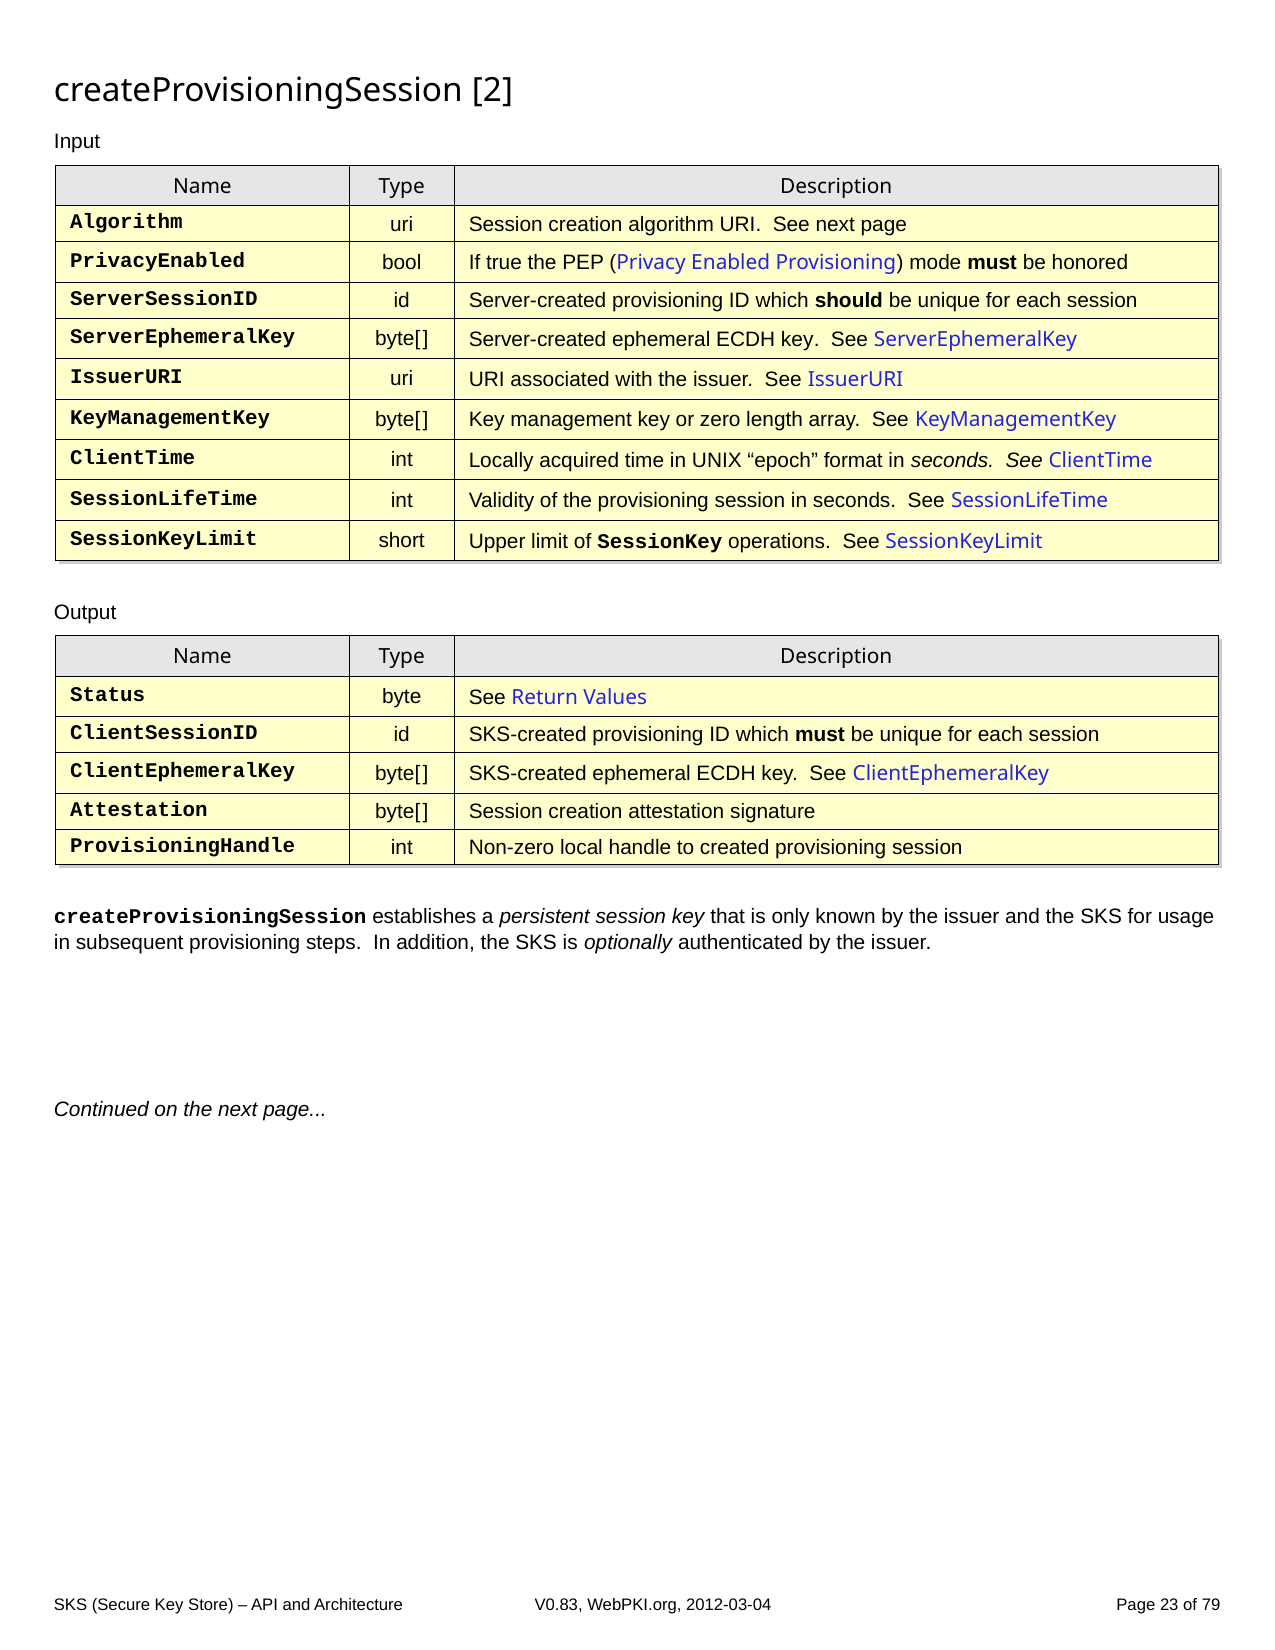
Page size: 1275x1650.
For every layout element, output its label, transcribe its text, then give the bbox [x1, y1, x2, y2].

table_cell SessionKeyLimit [56, 521, 349, 560]
text Continued on the next page... [54, 1096, 1221, 1120]
table_cell byte[ ] [350, 400, 454, 439]
table_cell SessionLifeTime [56, 480, 349, 520]
table_cell byte [350, 677, 454, 716]
table_cell Non-zero local handle to created provisioning session [455, 830, 1218, 864]
table_cell Locally acquired time in UNIX “epoch” format in seconds. See ClientTime [455, 440, 1218, 479]
text Output [54, 599, 1221, 623]
table_header Description [455, 636, 1218, 676]
table_cell IssuerURI [56, 359, 349, 398]
table_cell int [350, 440, 454, 479]
table_cell uri [350, 206, 454, 241]
table_cell Session creation algorithm URI. See next page [455, 206, 1218, 241]
table_cell URI associated with the issuer. See IssuerURI [455, 359, 1218, 398]
text Input [54, 129, 1221, 153]
table_cell uri [350, 359, 454, 398]
table_cell ClientTime [56, 440, 349, 479]
table_header Description [455, 166, 1218, 205]
table_cell Key management key or zero length array. See KeyManagementKey [455, 400, 1218, 439]
table_cell ServerEphemeralKey [56, 319, 349, 358]
table_cell ServerSessionID [56, 283, 349, 318]
subtitle createProvisioningSession [2] [54, 66, 1221, 111]
table_cell int [350, 830, 454, 864]
table_cell If true the PEP (Privacy Enabled Provisioning) mode must be honored [455, 242, 1218, 282]
table_cell bool [350, 242, 454, 282]
table_cell ClientEphemeralKey [56, 753, 349, 792]
table_cell Upper limit of SessionKey operations. See SessionKeyLimit [455, 521, 1218, 560]
table_cell id [350, 717, 454, 752]
table_cell Session creation attestation signature [455, 794, 1218, 828]
table_cell SKS-created ephemeral ECDH key. See ClientEphemeralKey [455, 753, 1218, 792]
table_cell id [350, 283, 454, 318]
table_cell ClientSessionID [56, 717, 349, 752]
table_cell byte[ ] [350, 794, 454, 828]
table_cell KeyManagementKey [56, 400, 349, 439]
table_cell SKS-created provisioning ID which must be unique for each session [455, 717, 1218, 752]
table_cell Attestation [56, 794, 349, 828]
table_header Name [56, 636, 349, 676]
table_cell Server-created ephemeral ECDH key. See ServerEphemeralKey [455, 319, 1218, 358]
table_cell ProvisioningHandle [56, 830, 349, 864]
table_cell int [350, 480, 454, 520]
table_header Name [56, 166, 349, 205]
text createProvisioningSession establishes a persistent session key that is only known by the issuer and the SKS for usage in subsequent provisioning steps. In addition, the SKS is optionally authenticated by the issuer. [54, 904, 1221, 953]
table_cell Server-created provisioning ID which should be unique for each session [455, 283, 1218, 318]
table_cell See Return Values [455, 677, 1218, 716]
table_cell Validity of the provisioning session in seconds. See SessionLifeTime [455, 480, 1218, 520]
table_cell byte[ ] [350, 753, 454, 792]
table_cell PrivacyEnabled [56, 242, 349, 282]
table_cell Algorithm [56, 206, 349, 241]
table_header Type [350, 166, 454, 205]
table_cell byte[ ] [350, 319, 454, 358]
table_cell short [350, 521, 454, 560]
table_cell Status [56, 677, 349, 716]
table_header Type [350, 636, 454, 676]
